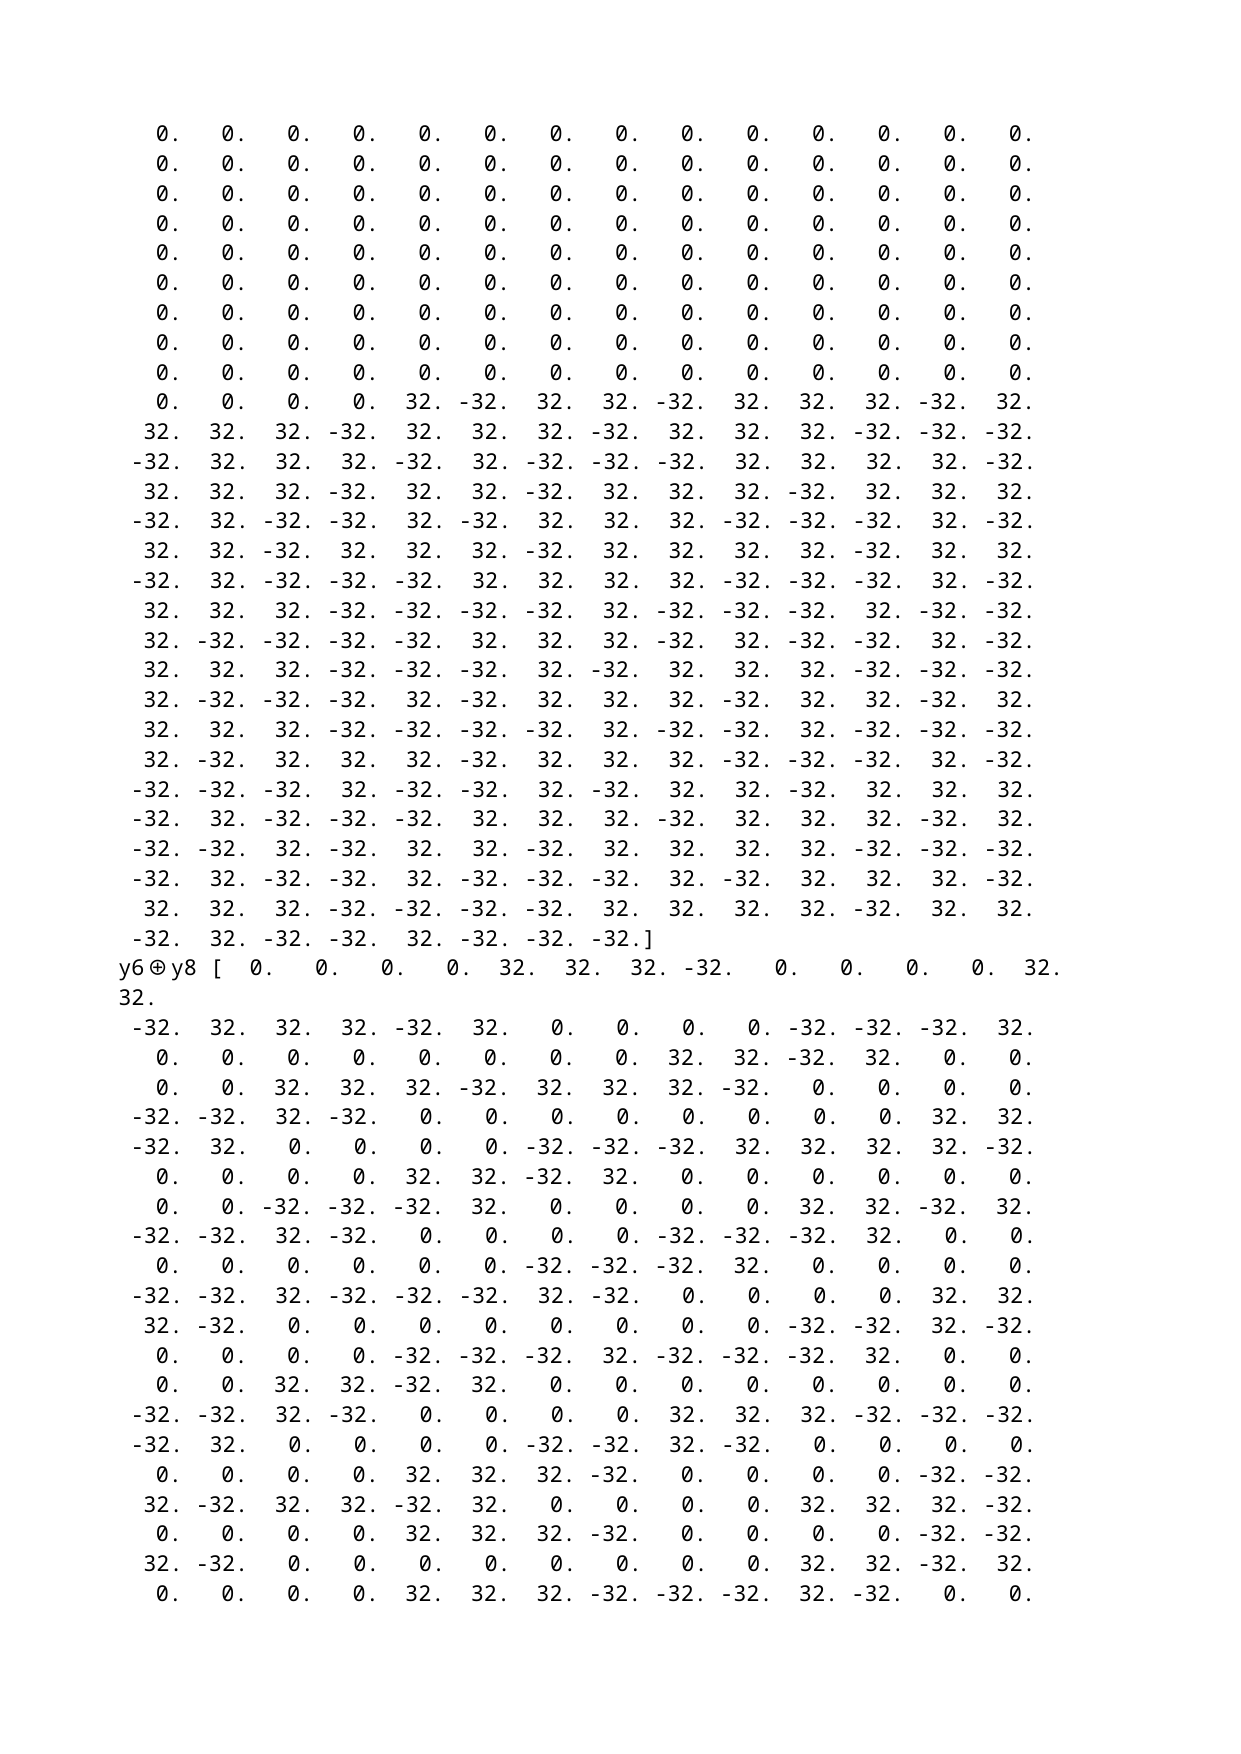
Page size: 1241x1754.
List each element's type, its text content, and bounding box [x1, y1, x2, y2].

text 0. 0. 0. 0. 0. 0. 0. 0. 0. 0. 0. 0. 0. 0. [118, 237, 1122, 267]
text 0. 0. 0. 0. 32. -32. 32. 32. -32. 32. 32. 32. -32. 32. [118, 386, 1122, 416]
text -32. 32. 32. 32. -32. 32. 0. 0. 0. 0. -32. -32. -32. 32. [118, 1012, 1122, 1042]
text 32. -32. 0. 0. 0. 0. 0. 0. 0. 0. -32. -32. 32. -32. [118, 1310, 1122, 1339]
text -32. 32. -32. -32. -32. 32. 32. 32. -32. 32. 32. 32. -32. 32. [118, 803, 1122, 833]
text 32. 32. -32. 32. 32. 32. -32. 32. 32. 32. 32. -32. 32. 32. [118, 535, 1122, 565]
text 0. 0. 0. 0. 32. 32. -32. 32. 0. 0. 0. 0. 0. 0. [118, 1161, 1122, 1191]
text 0. 0. -32. -32. -32. 32. 0. 0. 0. 0. 32. 32. -32. 32. [118, 1191, 1122, 1220]
text 32. -32. 32. 32. -32. 32. 0. 0. 0. 0. 32. 32. 32. -32. [118, 1488, 1122, 1518]
text -32. 32. -32. -32. 32. -32. 32. 32. 32. -32. -32. -32. 32. -32. [118, 505, 1122, 535]
text 32. -32. 0. 0. 0. 0. 0. 0. 0. 0. 32. 32. -32. 32. [118, 1548, 1122, 1578]
text 32. -32. -32. -32. -32. 32. 32. 32. -32. 32. -32. -32. 32. -32. [118, 624, 1122, 654]
text 0. 0. 0. 0. 0. 0. 0. 0. 0. 0. 0. 0. 0. 0. [118, 118, 1122, 148]
text 0. 0. 0. 0. 0. 0. 0. 0. 0. 0. 0. 0. 0. 0. [118, 356, 1122, 386]
text 0. 0. 0. 0. 0. 0. -32. -32. -32. 32. 0. 0. 0. 0. [118, 1250, 1122, 1280]
text 0. 0. 0. 0. 0. 0. 0. 0. 0. 0. 0. 0. 0. 0. [118, 148, 1122, 178]
text -32. 32. 32. 32. -32. 32. -32. -32. -32. 32. 32. 32. 32. -32. [118, 446, 1122, 476]
text y6⊕y8 [ 0. 0. 0. 0. 32. 32. 32. -32. 0. 0. 0. 0. 32. 32. [118, 952, 1122, 1012]
text 0. 0. 0. 0. 32. 32. 32. -32. 0. 0. 0. 0. -32. -32. [118, 1459, 1122, 1488]
text 0. 0. 32. 32. -32. 32. 0. 0. 0. 0. 0. 0. 0. 0. [118, 1369, 1122, 1399]
text 0. 0. 0. 0. 32. 32. 32. -32. 0. 0. 0. 0. -32. -32. [118, 1518, 1122, 1548]
text -32. -32. 32. -32. 0. 0. 0. 0. -32. -32. -32. 32. 0. 0. [118, 1220, 1122, 1250]
text 32. 32. 32. -32. -32. -32. 32. -32. 32. 32. 32. -32. -32. -32. [118, 654, 1122, 684]
text 0. 0. 32. 32. 32. -32. 32. 32. 32. -32. 0. 0. 0. 0. [118, 1071, 1122, 1101]
text 0. 0. 0. 0. 32. 32. 32. -32. -32. -32. 32. -32. 0. 0. [118, 1578, 1122, 1608]
text 0. 0. 0. 0. -32. -32. -32. 32. -32. -32. -32. 32. 0. 0. [118, 1339, 1122, 1369]
text 32. -32. -32. -32. 32. -32. 32. 32. 32. -32. 32. 32. -32. 32. [118, 684, 1122, 714]
text 32. 32. 32. -32. -32. -32. -32. 32. -32. -32. -32. 32. -32. -32. [118, 595, 1122, 624]
text -32. 32. -32. -32. 32. -32. -32. -32. 32. -32. 32. 32. 32. -32. [118, 863, 1122, 893]
text 32. -32. 32. 32. 32. -32. 32. 32. 32. -32. -32. -32. 32. -32. [118, 744, 1122, 773]
text 32. 32. 32. -32. -32. -32. -32. 32. 32. 32. 32. -32. 32. 32. [118, 893, 1122, 922]
text 0. 0. 0. 0. 0. 0. 0. 0. 0. 0. 0. 0. 0. 0. [118, 207, 1122, 237]
text 0. 0. 0. 0. 0. 0. 0. 0. 0. 0. 0. 0. 0. 0. [118, 267, 1122, 297]
text 32. 32. 32. -32. 32. 32. -32. 32. 32. 32. -32. 32. 32. 32. [118, 476, 1122, 505]
text 0. 0. 0. 0. 0. 0. 0. 0. 0. 0. 0. 0. 0. 0. [118, 178, 1122, 207]
text 32. 32. 32. -32. -32. -32. -32. 32. -32. -32. 32. -32. -32. -32. [118, 714, 1122, 744]
text 0. 0. 0. 0. 0. 0. 0. 0. 32. 32. -32. 32. 0. 0. [118, 1042, 1122, 1071]
text -32. 32. -32. -32. -32. 32. 32. 32. 32. -32. -32. -32. 32. -32. [118, 565, 1122, 595]
text 0. 0. 0. 0. 0. 0. 0. 0. 0. 0. 0. 0. 0. 0. [118, 297, 1122, 327]
text -32. -32. 32. -32. 0. 0. 0. 0. 32. 32. 32. -32. -32. -32. [118, 1399, 1122, 1429]
text -32. -32. 32. -32. 0. 0. 0. 0. 0. 0. 0. 0. 32. 32. [118, 1101, 1122, 1131]
text -32. 32. 0. 0. 0. 0. -32. -32. 32. -32. 0. 0. 0. 0. [118, 1429, 1122, 1459]
text -32. -32. 32. -32. -32. -32. 32. -32. 0. 0. 0. 0. 32. 32. [118, 1280, 1122, 1310]
text -32. 32. 0. 0. 0. 0. -32. -32. -32. 32. 32. 32. 32. -32. [118, 1131, 1122, 1161]
text 32. 32. 32. -32. 32. 32. 32. -32. 32. 32. 32. -32. -32. -32. [118, 416, 1122, 446]
text 0. 0. 0. 0. 0. 0. 0. 0. 0. 0. 0. 0. 0. 0. [118, 327, 1122, 356]
text -32. 32. -32. -32. 32. -32. -32. -32.] [118, 922, 1122, 952]
text -32. -32. -32. 32. -32. -32. 32. -32. 32. 32. -32. 32. 32. 32. [118, 773, 1122, 803]
text -32. -32. 32. -32. 32. 32. -32. 32. 32. 32. 32. -32. -32. -32. [118, 833, 1122, 863]
